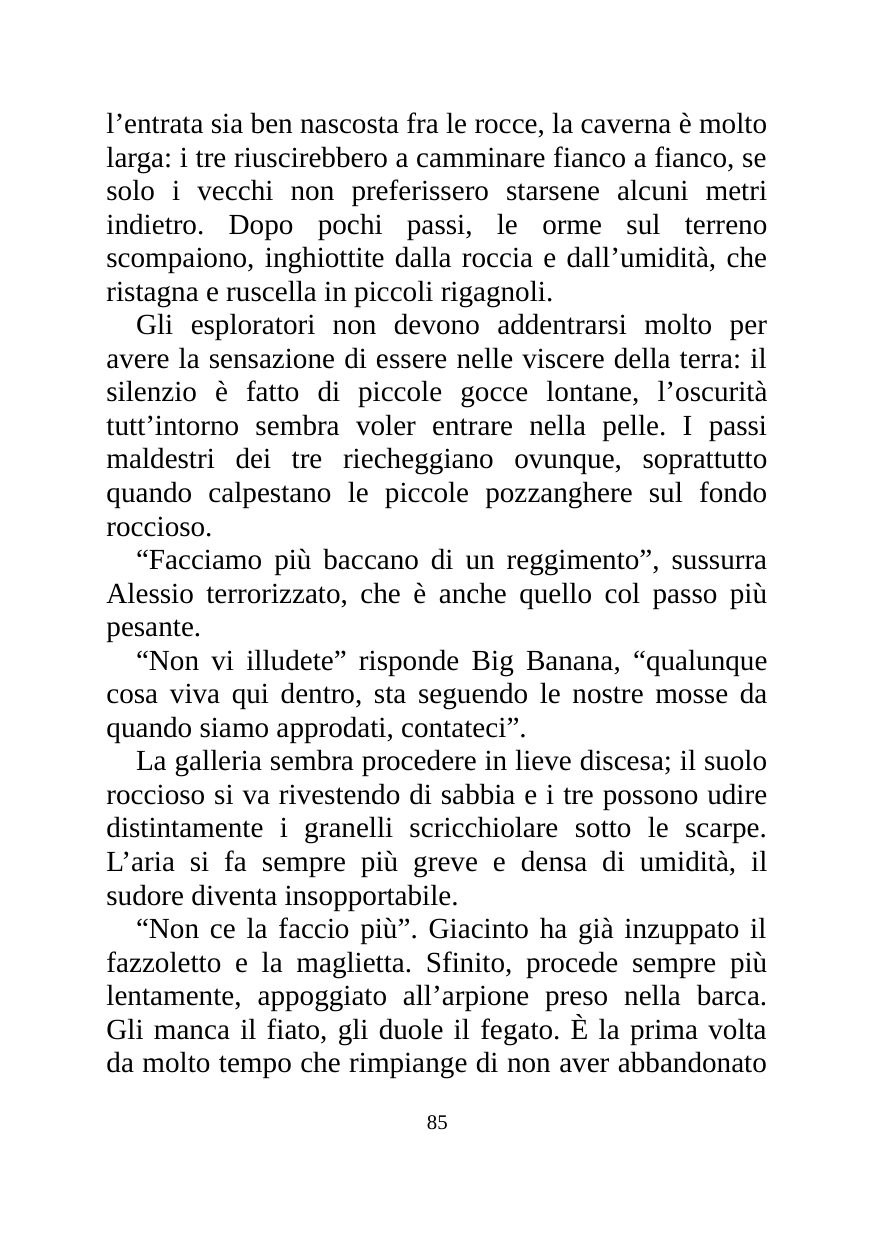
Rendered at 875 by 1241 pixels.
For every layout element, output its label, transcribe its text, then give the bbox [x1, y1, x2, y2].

text l’entrata sia ben nascosta fra le rocce, la caverna è molto larga: i tre riuscirebbero a camminare fianco a fianco, se solo i vecchi non preferissero starsene alcuni metri indietro. Dopo pochi passi, le orme sul terreno scompaiono, inghiottite dalla roccia e dall’umidità, che ristagna e ruscella in piccoli rigagnoli. [106, 106, 768, 307]
text La galleria sembra procedere in lieve discesa; il suolo roccioso si va rivestendo di sabbia e i tre possono udire distintamente i granelli scricchiolare sotto le scarpe. L’aria si fa sempre più greve e densa di umidità, il sudore diventa insopportabile. [106, 743, 768, 911]
text “Non ce la faccio più”. Giacinto ha già inzuppato il fazzoletto e la maglietta. Sfinito, procede sempre più lentamente, appoggiato all’arpione preso nella barca. Gli manca il fiato, gli duole il fegato. È la prima volta da molto tempo che rimpiange di non aver abbandonato [106, 911, 768, 1079]
text “Facciamo più baccano di un reggimento”, sussurra Alessio terrorizzato, che è anche quello col passo più pesante. [106, 542, 768, 643]
text Gli esploratori non devono addentrarsi molto per avere la sensazione di essere nelle viscere della terra: il silenzio è fatto di piccole gocce lontane, l’oscurità tutt’intorno sembra voler entrare nella pelle. I passi maldestri dei tre riecheggiano ovunque, soprattutto quando calpestano le piccole pozzanghere sul fondo roccioso. [106, 307, 768, 542]
text “Non vi illudete” risponde Big Banana, “qualunque cosa viva qui dentro, sta seguendo le nostre mosse da quando siamo approdati, contateci”. [106, 643, 768, 743]
